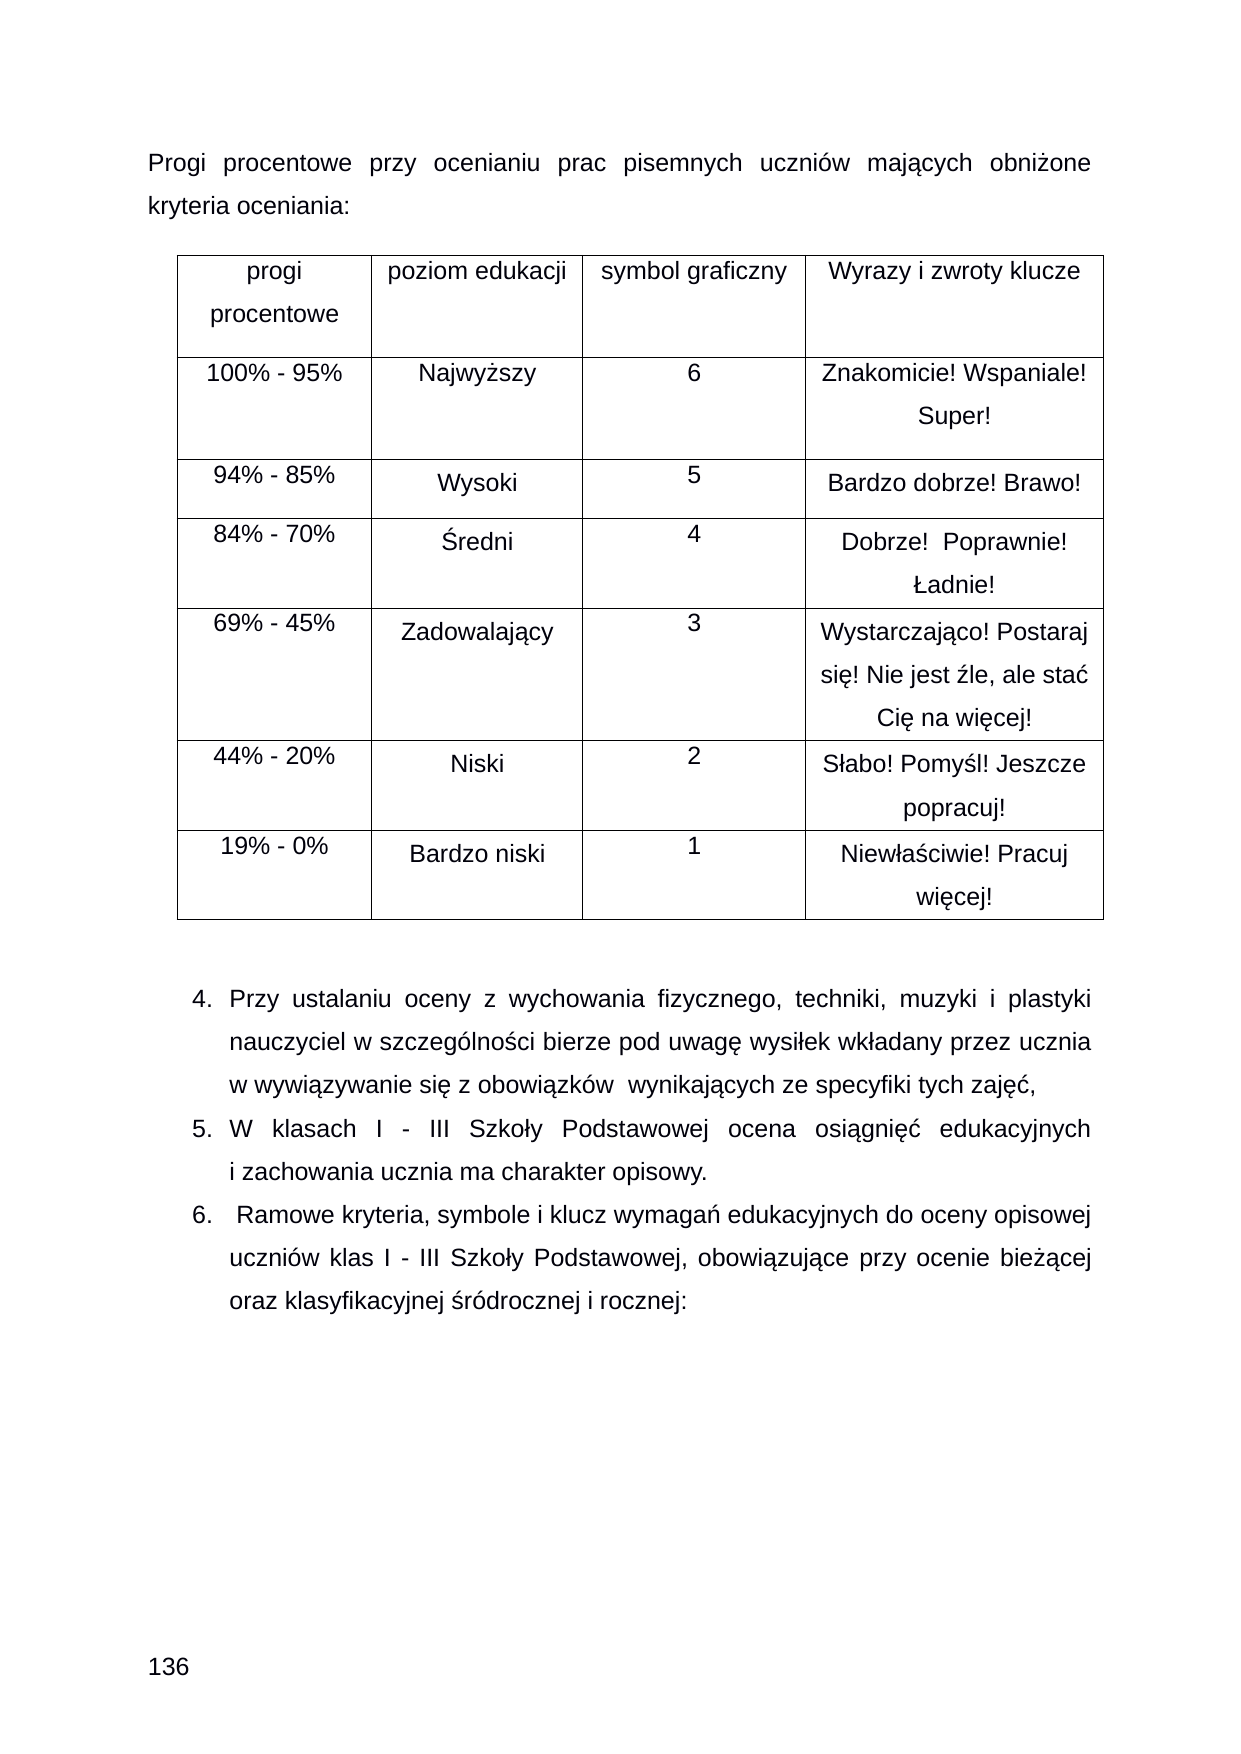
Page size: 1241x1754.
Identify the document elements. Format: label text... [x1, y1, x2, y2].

table_cell Wysoki [372, 460, 582, 518]
table_cell 4 [583, 519, 805, 607]
table_cell Niewłaściwie! Pracuj więcej! [806, 831, 1103, 919]
table_cell Średni [372, 519, 582, 607]
table_cell 2 [583, 741, 805, 830]
table_cell 69% - 45% [178, 609, 371, 740]
table_cell Wystarczająco! Postaraj się! Nie jest źle, ale stać Cię na więcej! [806, 609, 1103, 740]
subtitle Przy ustalaniu oceny z wychowania fizycznego, techniki, muzyki i plastyki nauczyciel w szczególności bierze pod uwagę wysiłek wkładany przez ucznia w wywiązywanie się z obowiązków wynikających ze specyfiki tych zajęć, [192, 984, 1093, 1099]
table_cell 3 [583, 609, 805, 740]
table_cell Znakomicie! Wspaniale! Super! [806, 358, 1103, 459]
table_header symbol graficzny [583, 256, 805, 357]
table_cell Dobrze! Poprawnie! Ładnie! [806, 519, 1103, 607]
table_cell 6 [583, 358, 805, 459]
table_cell Zadowalający [372, 609, 582, 740]
table_cell 100% - 95% [178, 358, 371, 459]
subtitle W klasach I - III Szkoły Podstawowej ocena osiągnięć edukacyjnych i zachowania ucznia ma charakter opisowy. [192, 1114, 1093, 1186]
table_cell Niski [372, 741, 582, 830]
table_header progi procentowe [178, 256, 371, 357]
table_cell 1 [583, 831, 805, 919]
subtitle Ramowe kryteria, symbole i klucz wymagań edukacyjnych do oceny opisowej uczniów klas I - III Szkoły Podstawowej, obowiązujące przy ocenie bieżącej oraz klasyfikacyjnej śródrocznej i rocznej: [192, 1200, 1093, 1315]
subtitle Progi procentowe przy ocenianiu prac pisemnych uczniów mających obniżone kryteria oceniania: [148, 148, 1093, 219]
table_cell 44% - 20% [178, 741, 371, 830]
table_cell 84% - 70% [178, 519, 371, 607]
table_header poziom edukacji [372, 256, 582, 357]
table_cell Bardzo niski [372, 831, 582, 919]
table_cell Słabo! Pomyśl! Jeszcze popracuj! [806, 741, 1103, 830]
table_cell 19% - 0% [178, 831, 371, 919]
table_cell 94% - 85% [178, 460, 371, 518]
table_cell 5 [583, 460, 805, 518]
table_header Wyrazy i zwroty klucze [806, 256, 1103, 357]
table_cell Najwyższy [372, 358, 582, 459]
table_cell Bardzo dobrze! Brawo! [806, 460, 1103, 518]
